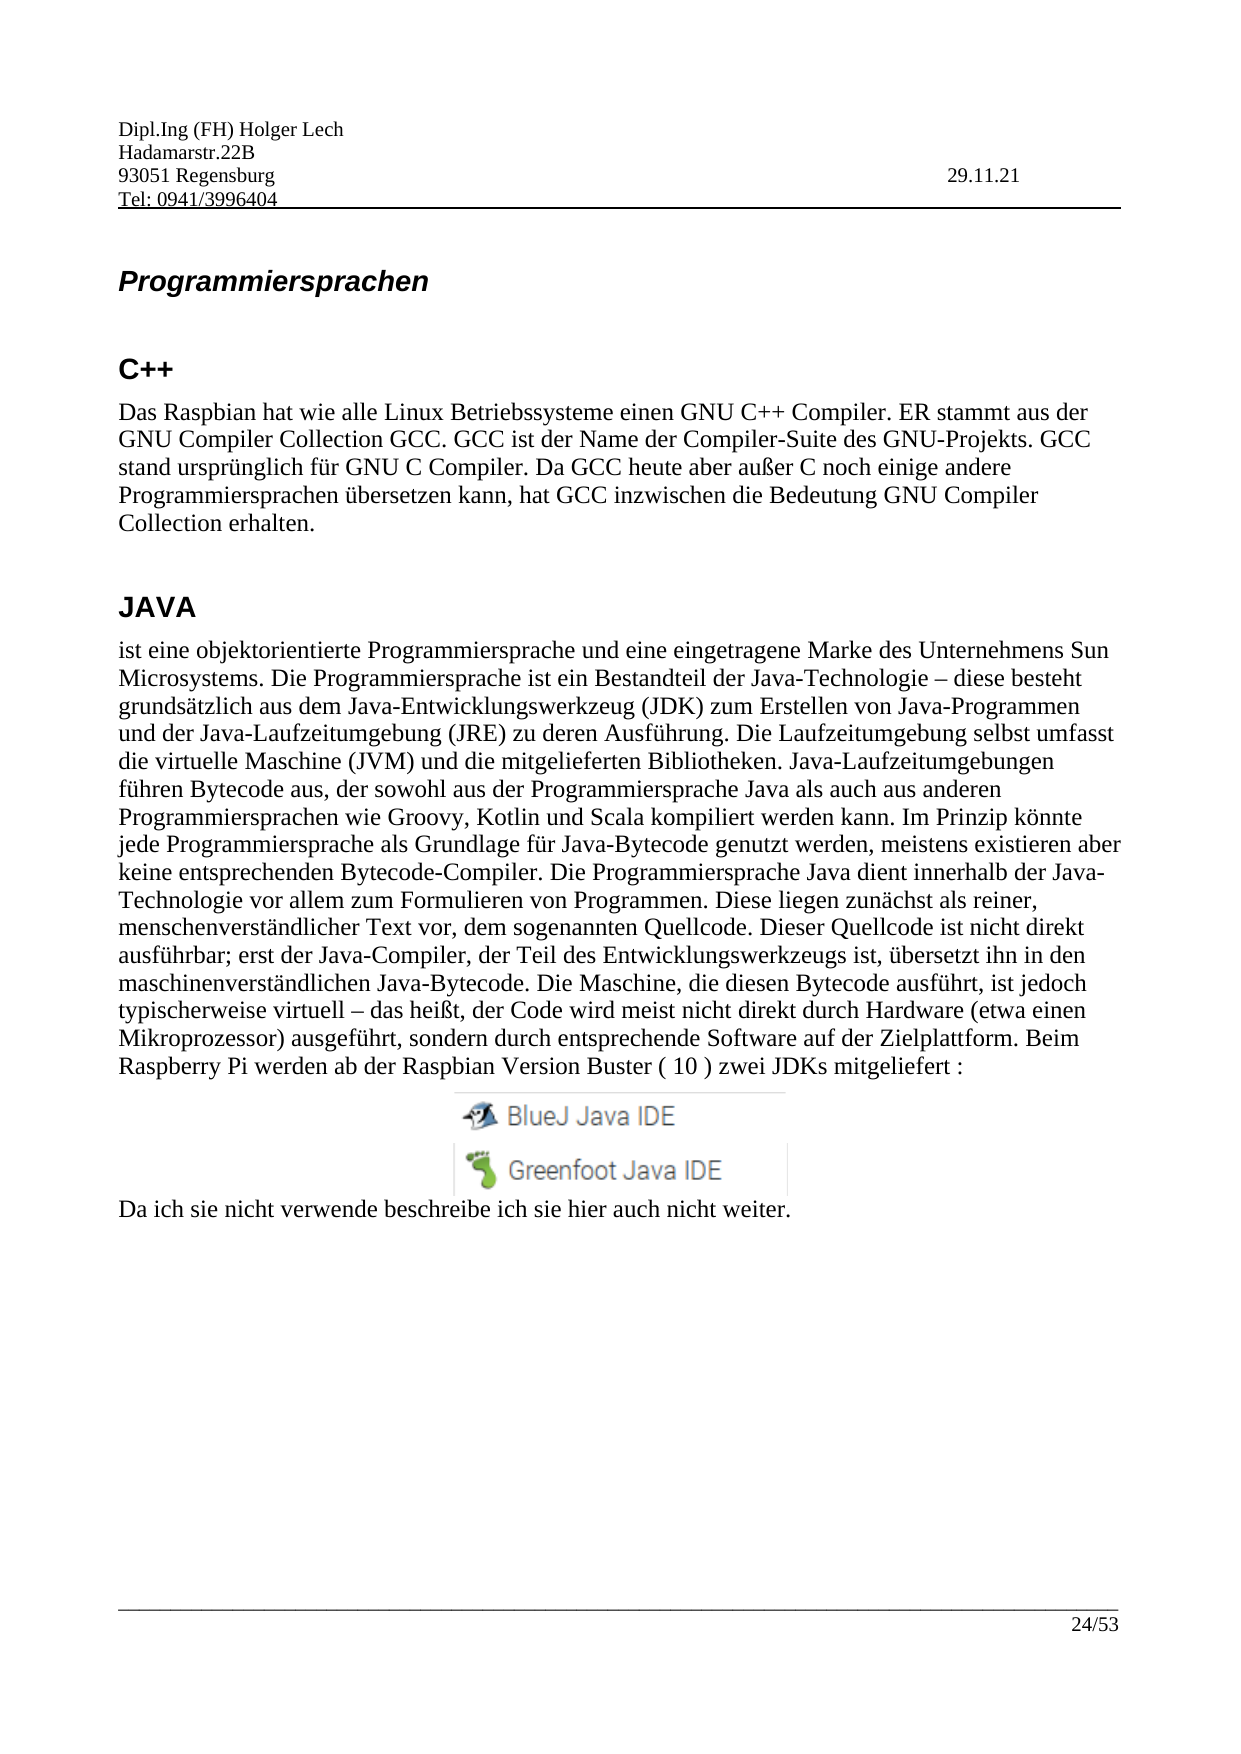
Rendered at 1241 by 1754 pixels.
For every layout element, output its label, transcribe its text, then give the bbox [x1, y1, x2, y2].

subtitle JAVA [118, 591, 1122, 624]
picture [452, 1143, 788, 1196]
text Da ich sie nicht verwende beschreibe ich sie hier auch nicht weiter. [118, 1092, 1122, 1223]
text Das Raspbian hat wie alle Linux Betriebssysteme einen GNU C++ Compiler. ER stammt aus der GNU Compiler Collection GCC. GCC ist der Name der Compiler-Suite des GNU-Projekts. GCC stand ursprünglich für GNU C Compiler. Da GCC heute aber außer C noch einige andere Programmiersprachen übersetzen kann, hat GCC inzwischen die Bedeutung GNU Compiler Collection erhalten. [118, 398, 1122, 536]
picture [454, 1092, 786, 1140]
text ist eine objektorientierte Programmiersprache und eine eingetragene Marke des Unternehmens Sun Microsystems. Die Programmiersprache ist ein Bestandteil der Java-Technologie – diese besteht grundsätzlich aus dem Java-Entwicklungswerkzeug (JDK) zum Erstellen von Java-Programmen und der Java-Laufzeitumgebung (JRE) zu deren Ausführung. Die Laufzeitumgebung selbst umfasst die virtuelle Maschine (JVM) und die mitgelieferten Bibliotheken. Java-Laufzeitumgebungen führen Bytecode aus, der sowohl aus der Programmiersprache Java als auch aus anderen Programmiersprachen wie Groovy, Kotlin und Scala kompiliert werden kann. Im Prinzip könnte jede Programmiersprache als Grundlage für Java-Bytecode genutzt werden, meistens existieren aber keine entsprechenden Bytecode-Compiler. Die Programmiersprache Java dient innerhalb der Java-Technologie vor allem zum Formulieren von Programmen. Diese liegen zunächst als reiner, menschenverständlicher Text vor, dem sogenannten Quellcode. Dieser Quellcode ist nicht direkt ausführbar; erst der Java-Compiler, der Teil des Entwicklungswerkzeugs ist, übersetzt ihn in den maschinenverständlichen Java-Bytecode. Die Maschine, die diesen Bytecode ausführt, ist jedoch typischerweise virtuell – das heißt, der Code wird meist nicht direkt durch Hardware (etwa einen Mikroprozessor) ausgeführt, sondern durch entsprechende Software auf der Zielplattform. Beim Raspberry Pi werden ab der Raspbian Version Buster ( 10 ) zwei JDKs mitgeliefert : [118, 636, 1122, 1080]
subtitle Programmiersprachen [118, 265, 1122, 298]
subtitle C++ [118, 352, 1122, 385]
